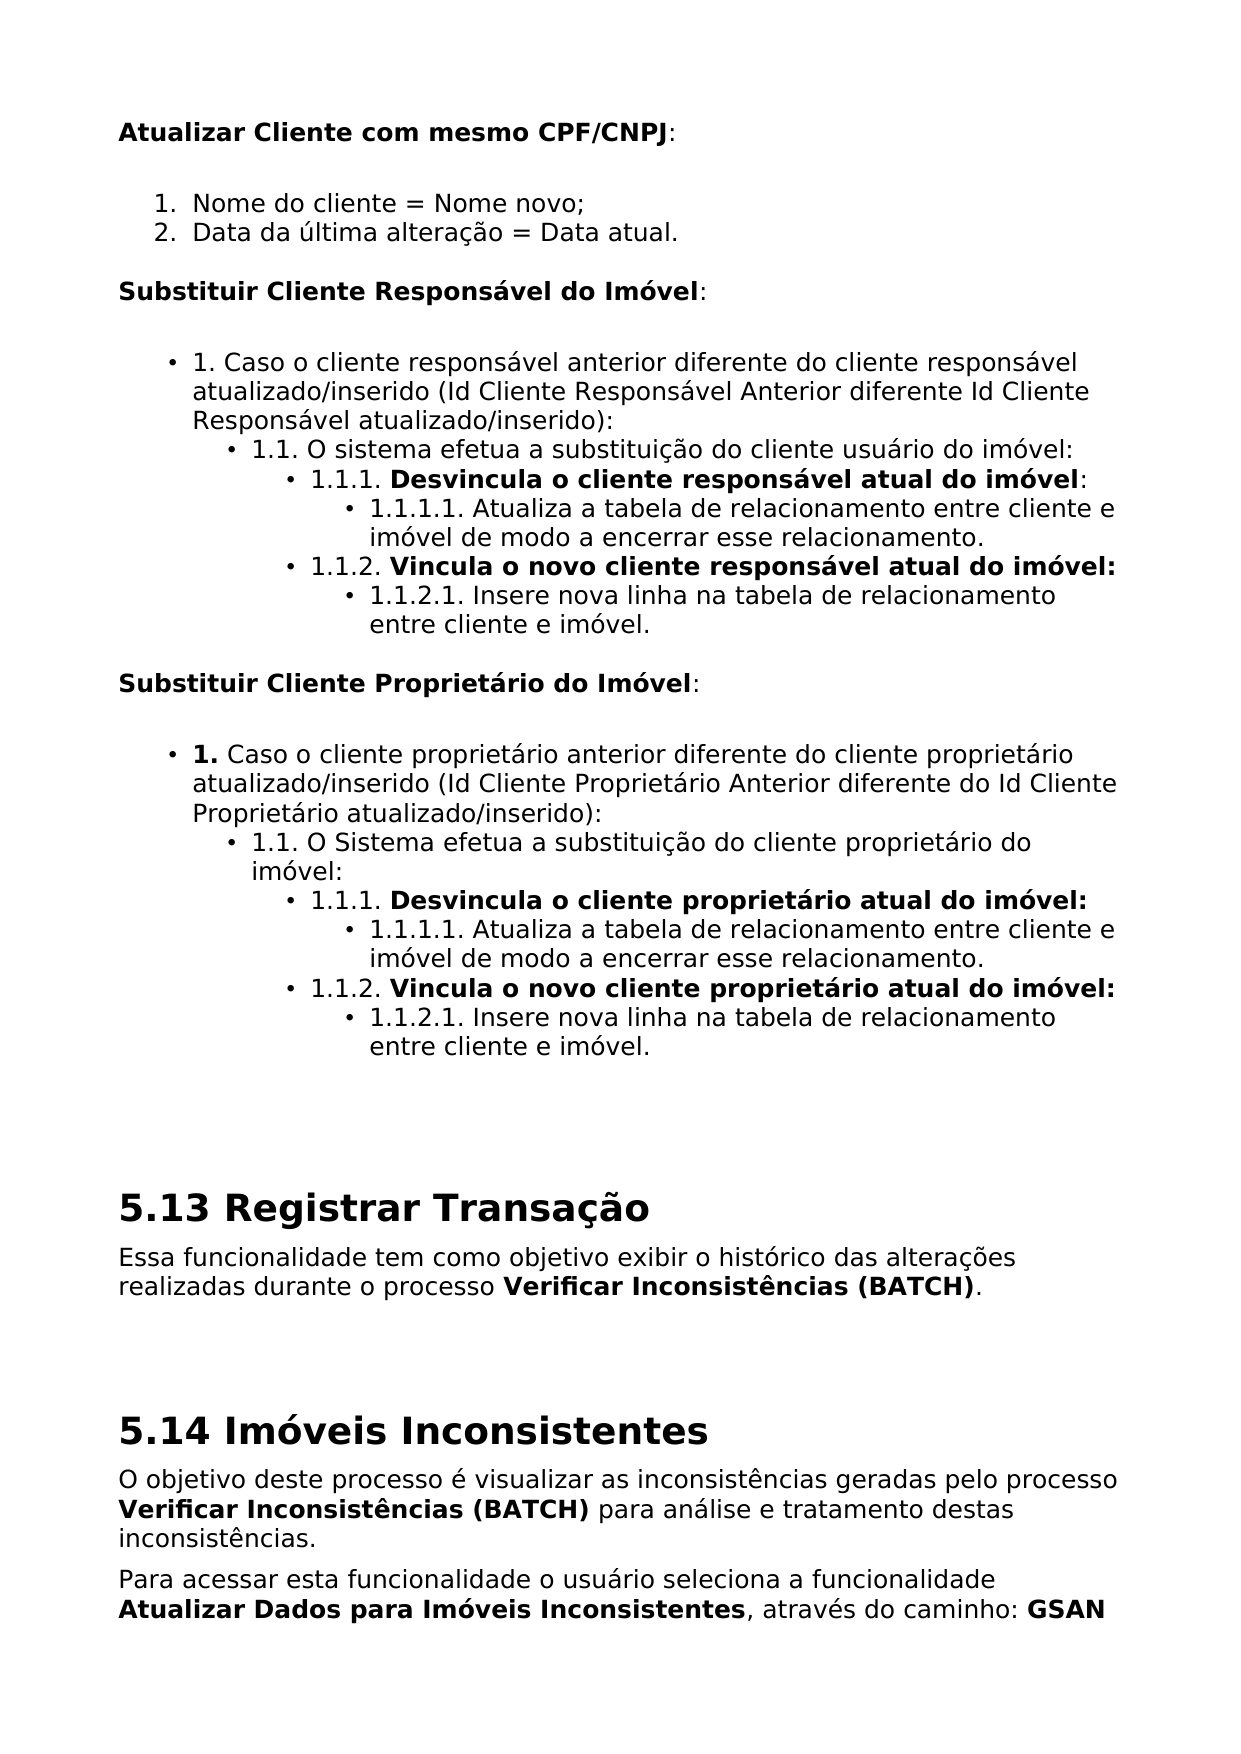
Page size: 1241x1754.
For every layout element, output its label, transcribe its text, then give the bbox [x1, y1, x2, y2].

list 1.1.2. Vincula o novo cliente proprietário atual do imóvel: [295, 974, 1122, 1003]
list 1.1. O sistema efetua a substituição do cliente usuário do imóvel: [236, 436, 1122, 465]
text Substituir Cliente Proprietário do Imóvel: [118, 669, 1122, 698]
list 1.1.1. Desvincula o cliente proprietário atual do imóvel: [295, 886, 1122, 916]
list 1.1.2.1. Insere nova linha na tabela de relacionamento entre cliente e imóvel. [354, 582, 1122, 640]
list 1.1.2.1. Insere nova linha na tabela de relacionamento entre cliente e imóvel. [354, 1003, 1122, 1061]
text Atualizar Cliente com mesmo CPF/CNPJ: [118, 118, 1122, 147]
subtitle 5.14 Imóveis Inconsistentes [118, 1409, 1122, 1453]
list 1.1.1. Desvincula o cliente responsável atual do imóvel: [295, 465, 1122, 494]
list 1. Caso o cliente responsável anterior diferente do cliente responsável atualizado/inserido (Id Cliente Responsável Anterior diferente Id Cliente Responsável atualizado/inserido): [177, 348, 1122, 436]
list 1.1.1.1. Atualiza a tabela de relacionamento entre cliente e imóvel de modo a encerrar esse relacionamento. [354, 916, 1122, 974]
list Data da última alteração = Data atual. [177, 218, 1122, 248]
list Nome do cliente = Nome novo; [177, 189, 1122, 218]
list 1.1.2. Vincula o novo cliente responsável atual do imóvel: [295, 552, 1122, 582]
list 1.1. O Sistema efetua a substituição do cliente proprietário do imóvel: [236, 828, 1122, 886]
text Essa funcionalidade tem como objetivo exibir o histórico das alterações realizadas durante o processo Verificar Inconsistências (BATCH). [118, 1243, 1122, 1301]
text O objetivo deste processo é visualizar as inconsistências geradas pelo processo Verificar Inconsistências (BATCH) para análise e tratamento destas inconsistências. [118, 1466, 1122, 1553]
text Substituir Cliente Responsável do Imóvel: [118, 277, 1122, 306]
subtitle 5.13 Registrar Transação [118, 1187, 1122, 1230]
list 1. Caso o cliente proprietário anterior diferente do cliente proprietário atualizado/inserido (Id Cliente Proprietário Anterior diferente do Id Cliente Proprietário atualizado/inserido): [177, 741, 1122, 828]
list 1.1.1.1. Atualiza a tabela de relacionamento entre cliente e imóvel de modo a encerrar esse relacionamento. [354, 494, 1122, 552]
text Para acessar esta funcionalidade o usuário seleciona a funcionalidade Atualizar Dados para Imóveis Inconsistentes, através do caminho: GSAN [118, 1566, 1122, 1624]
